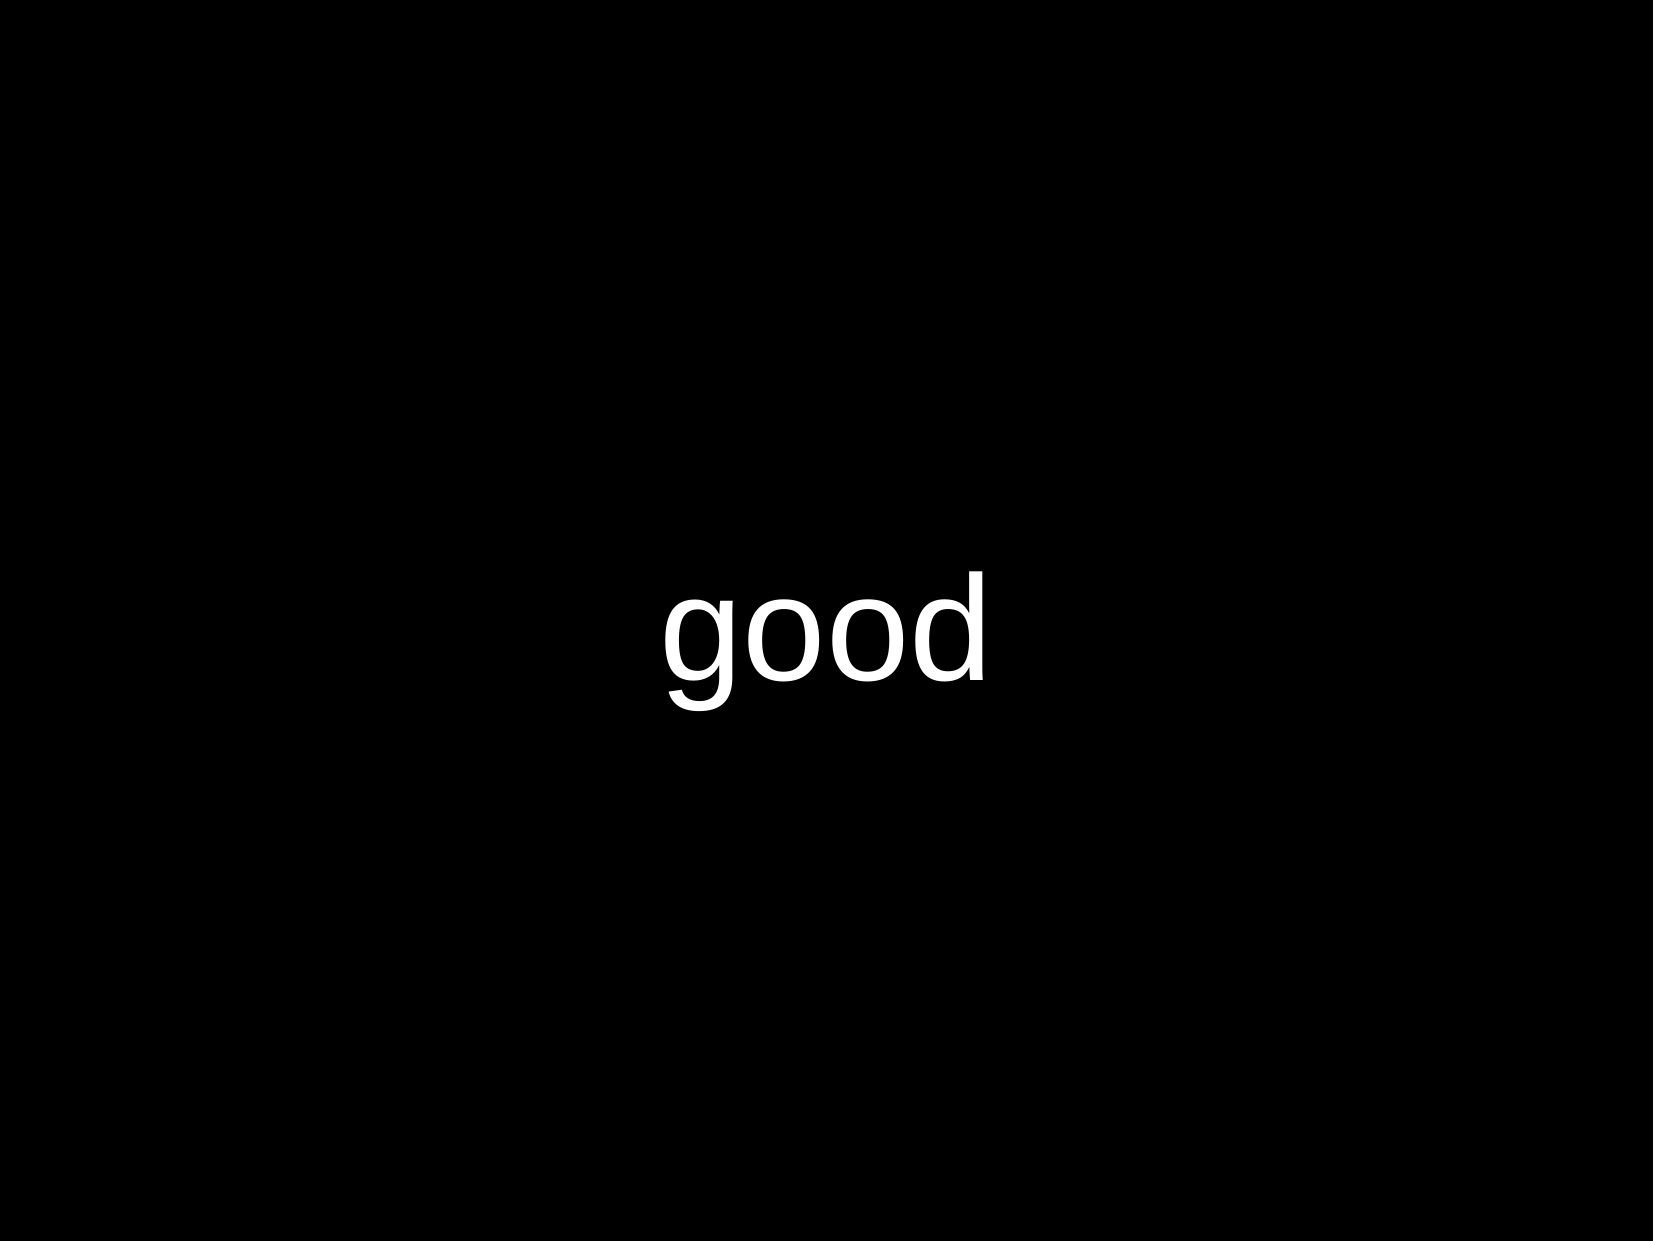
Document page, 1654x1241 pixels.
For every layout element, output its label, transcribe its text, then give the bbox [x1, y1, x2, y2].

title good [82, 525, 1571, 733]
